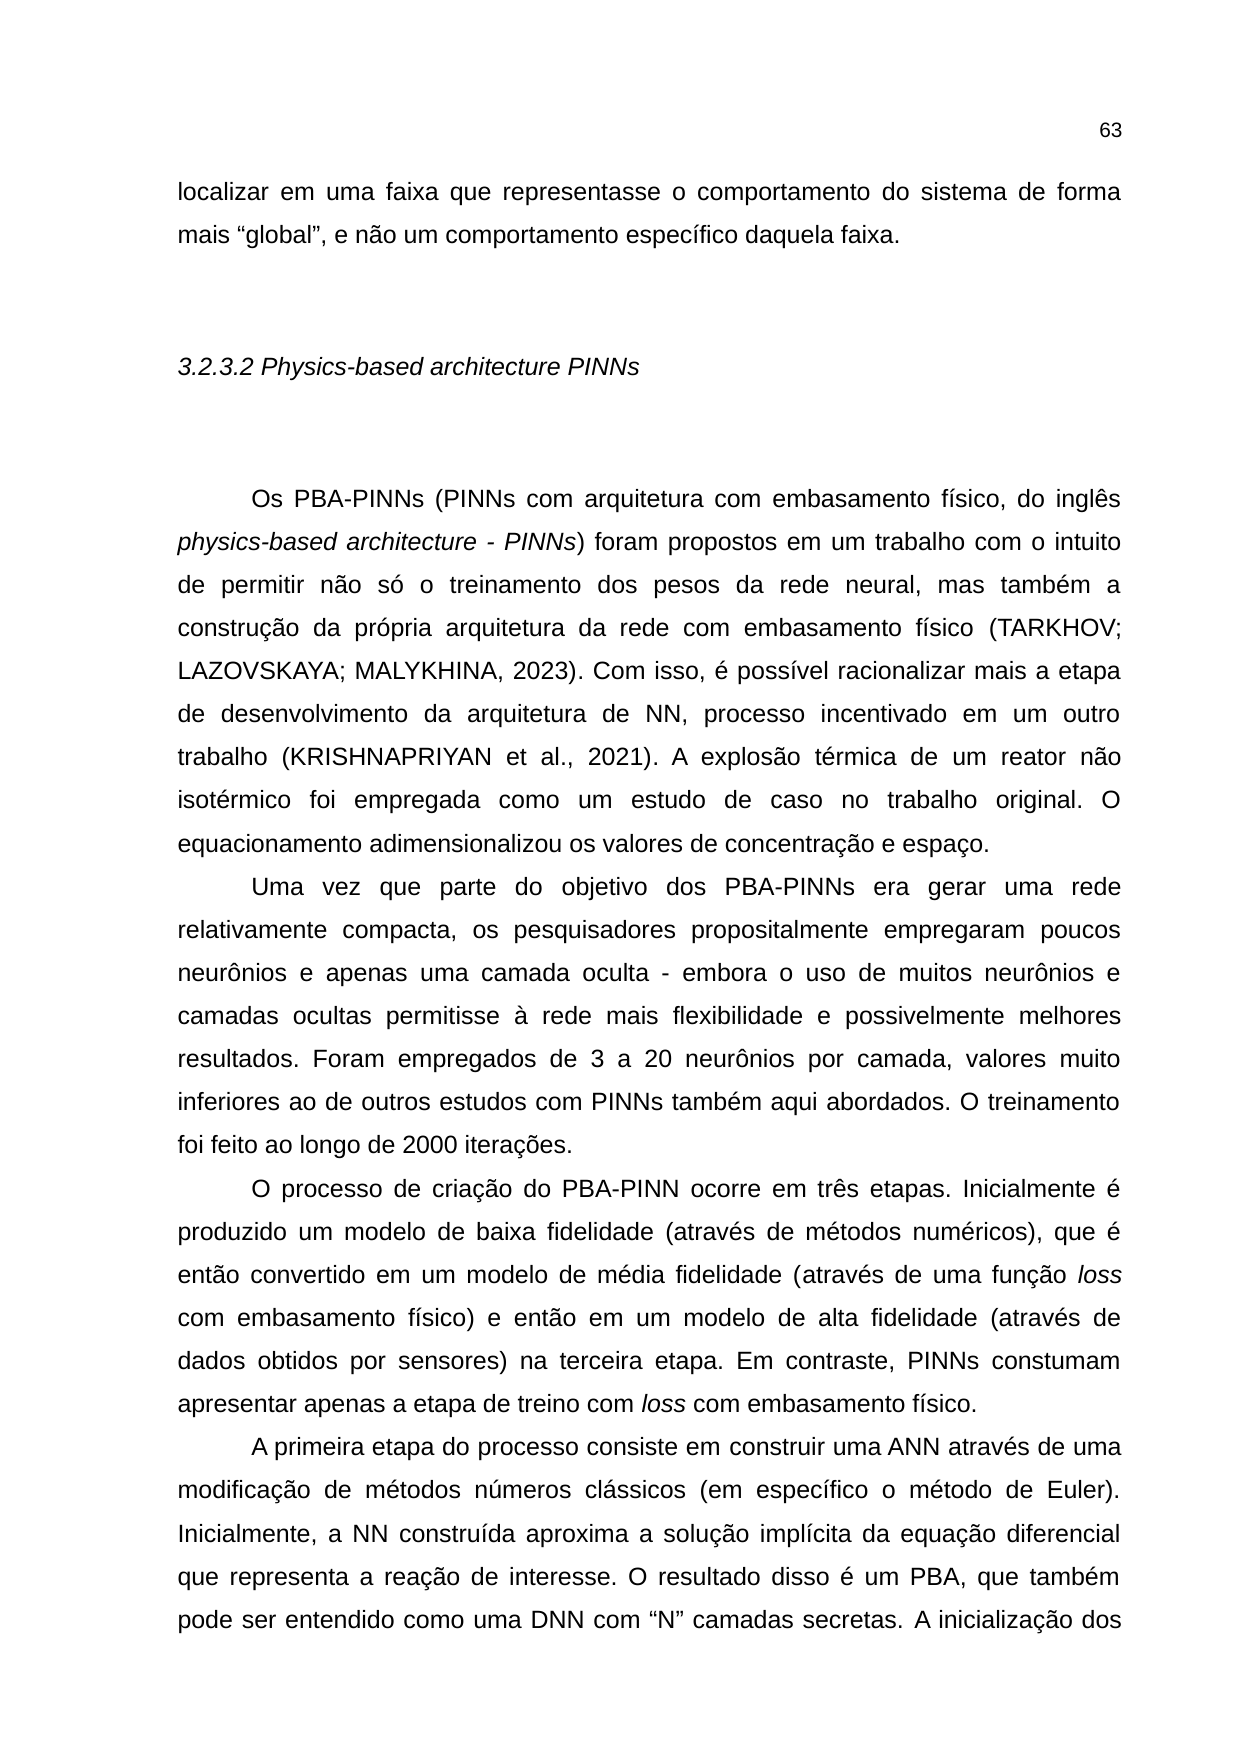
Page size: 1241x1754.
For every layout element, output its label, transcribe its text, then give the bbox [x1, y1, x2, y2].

text A primeira etapa do processo consiste em construir uma ANN através de uma modificação de métodos números clássicos (em específico o método de Euler). Inicialmente, a NN construída aproxima a solução implícita da equação diferencial que representa a reação de interesse. O resultado disso é um PBA, que também pode ser entendido como uma DNN com “N” camadas secretas. A inicialização dos [177, 1432, 1122, 1633]
text O processo de criação do PBA-PINN ocorre em três etapas. Inicialmente é produzido um modelo de baixa fidelidade (através de métodos numéricos), que é então convertido em um modelo de média fidelidade (através de uma função loss com embasamento físico) e então em um modelo de alta fidelidade (através de dados obtidos por sensores) na terceira etapa. Em contraste, PINNs constumam apresentar apenas a etapa de treino com loss com embasamento físico. [177, 1173, 1122, 1418]
text localizar em uma faixa que representasse o comportamento do sistema de forma mais “global”, e não um comportamento específico daquela faixa. [177, 177, 1122, 249]
subtitle Physics-based architecture PINNs [177, 352, 1122, 381]
text Uma vez que parte do objetivo dos PBA-PINNs era gerar uma rede relativamente compacta, os pesquisadores propositalmente empregaram poucos neurônios e apenas uma camada oculta - embora o uso de muitos neurônios e camadas ocultas permitisse à rede mais flexibilidade e possivelmente melhores resultados. Foram empregados de 3 a 20 neurônios por camada, valores muito inferiores ao de outros estudos com PINNs também aqui abordados. O treinamento foi feito ao longo de 2000 iterações. [177, 872, 1122, 1159]
text Os PBA-PINNs (PINNs com arquitetura com embasamento físico, do inglês physics-based architecture - PINNs) foram propostos em um trabalho com o intuito de permitir não só o treinamento dos pesos da rede neural, mas também a construção da própria arquitetura da rede com embasamento físico (TARKHOV; LAZOVSKAYA; MALYKHINA, 2023). Com isso, é possível racionalizar mais a etapa de desenvolvimento da arquitetura de NN, processo incentivado em um outro trabalho (KRISHNAPRIYAN et al., 2021). A explosão térmica de um reator não isotérmico foi empregada como um estudo de caso no trabalho original. O equacionamento adimensionalizou os valores de concentração e espaço. [177, 483, 1122, 857]
